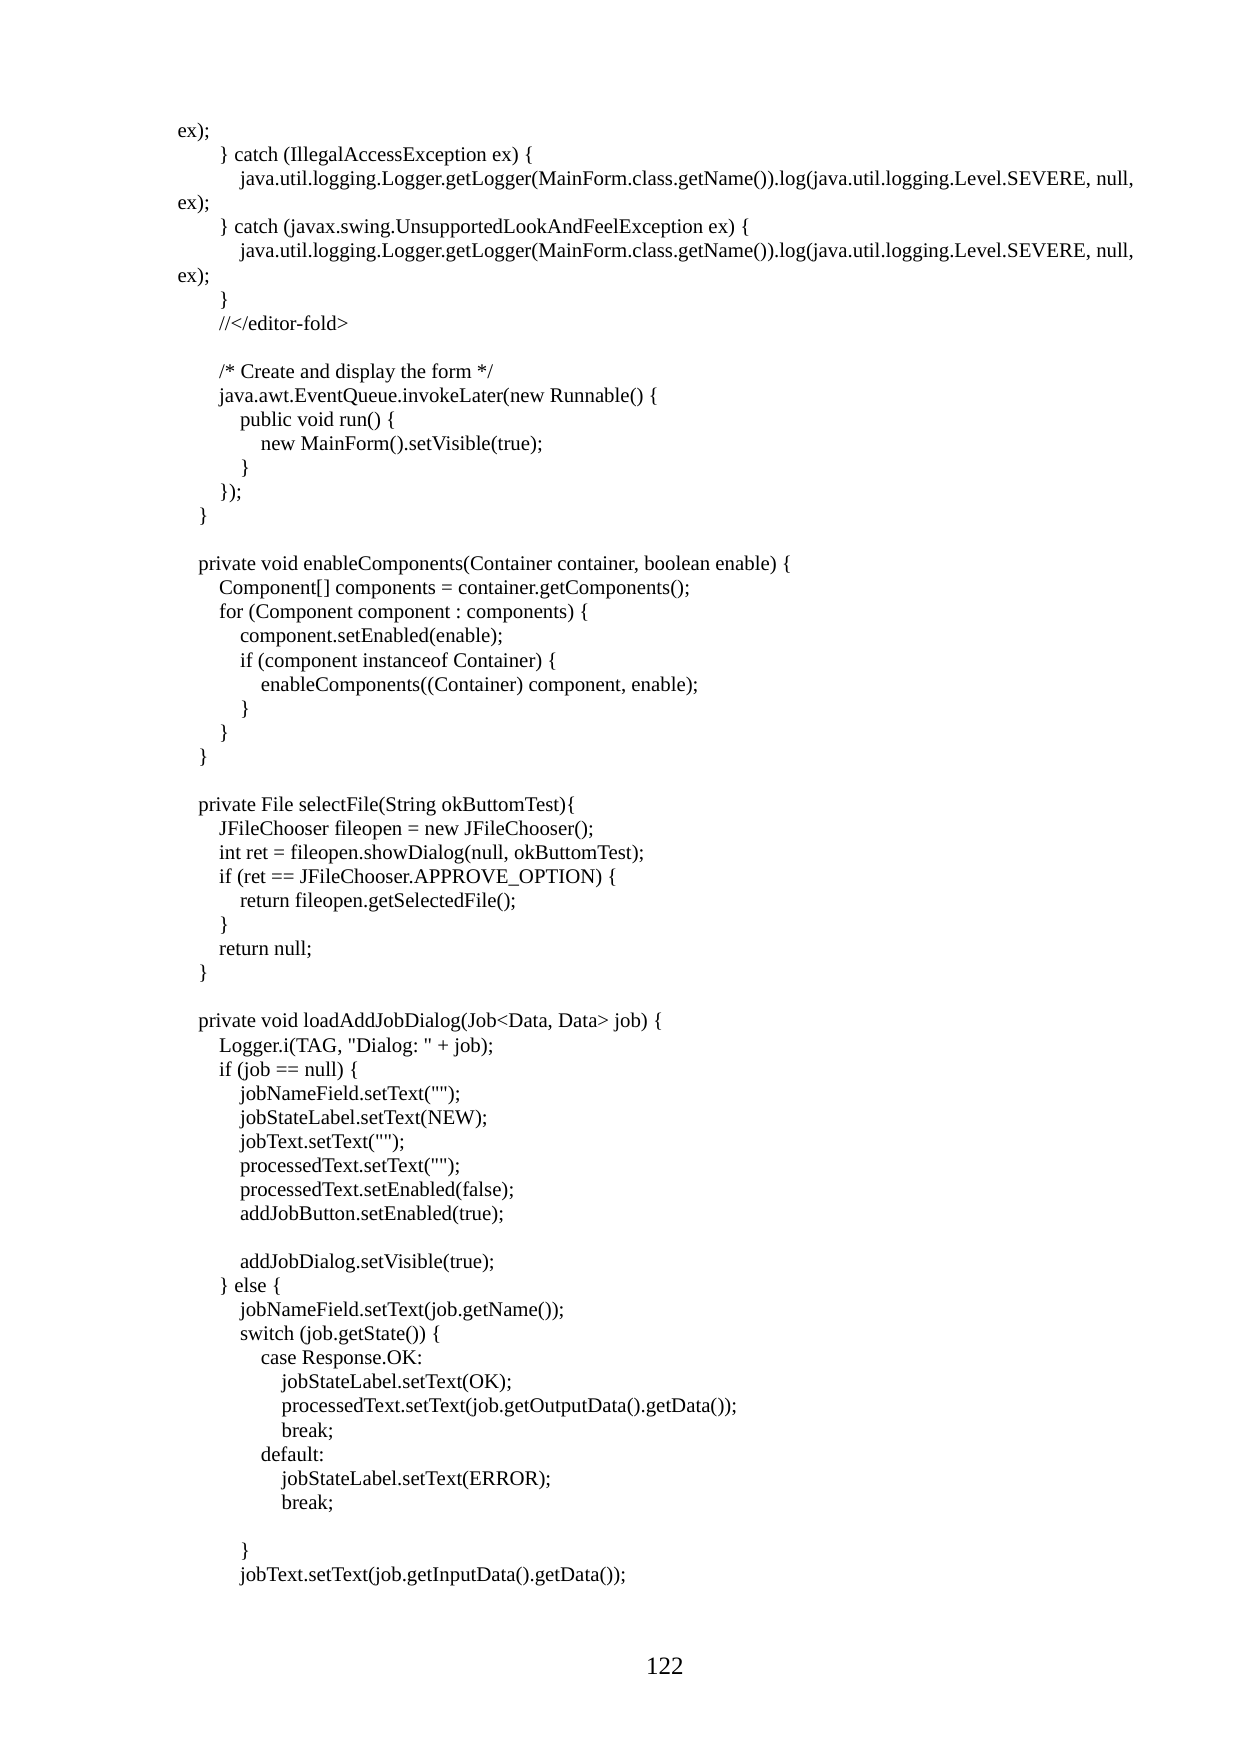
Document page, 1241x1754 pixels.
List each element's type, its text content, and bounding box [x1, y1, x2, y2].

text ex); } catch (IllegalAccessException ex) { java.util.logging.Logger.getLogger(MainForm.class.getName()).log(java.util.logging.Level.SEVERE, null, ex); } catch (javax.swing.UnsupportedLookAndFeelException ex) { java.util.logging.Logger.getLogger(MainForm.class.getName()).log(java.util.logging.Level.SEVERE, null, ex); } //</editor-fold> /* Create and display the form */ java.awt.EventQueue.invokeLater(new Runnable() { public void run() { new MainForm().setVisible(true); } }); } private void enableComponents(Container container, boolean enable) { Component[] components = container.getComponents(); for (Component component : components) { component.setEnabled(enable); if (component instanceof Container) { enableComponents((Container) component, enable); } } } private File selectFile(String okButtomTest){ JFileChooser fileopen = new JFileChooser(); int ret = fileopen.showDialog(null, okButtomTest); if (ret == JFileChooser.APPROVE_OPTION) { return fileopen.getSelectedFile(); } return null; } private void loadAddJobDialog(Job<Data, Data> job) { Logger.i(TAG, "Dialog: " + job); if (job == null) { jobNameField.setText(""); jobStateLabel.setText(NEW); jobText.setText(""); processedText.setText(""); processedText.setEnabled(false); addJobButton.setEnabled(true); addJobDialog.setVisible(true); } else { jobNameField.setText(job.getName()); switch (job.getState()) { case Response.OK: jobStateLabel.setText(OK); processedText.setText(job.getOutputData().getData()); break; default: jobStateLabel.setText(ERROR); break; } jobText.setText(job.getInputData().getData()); [177, 118, 1152, 1610]
